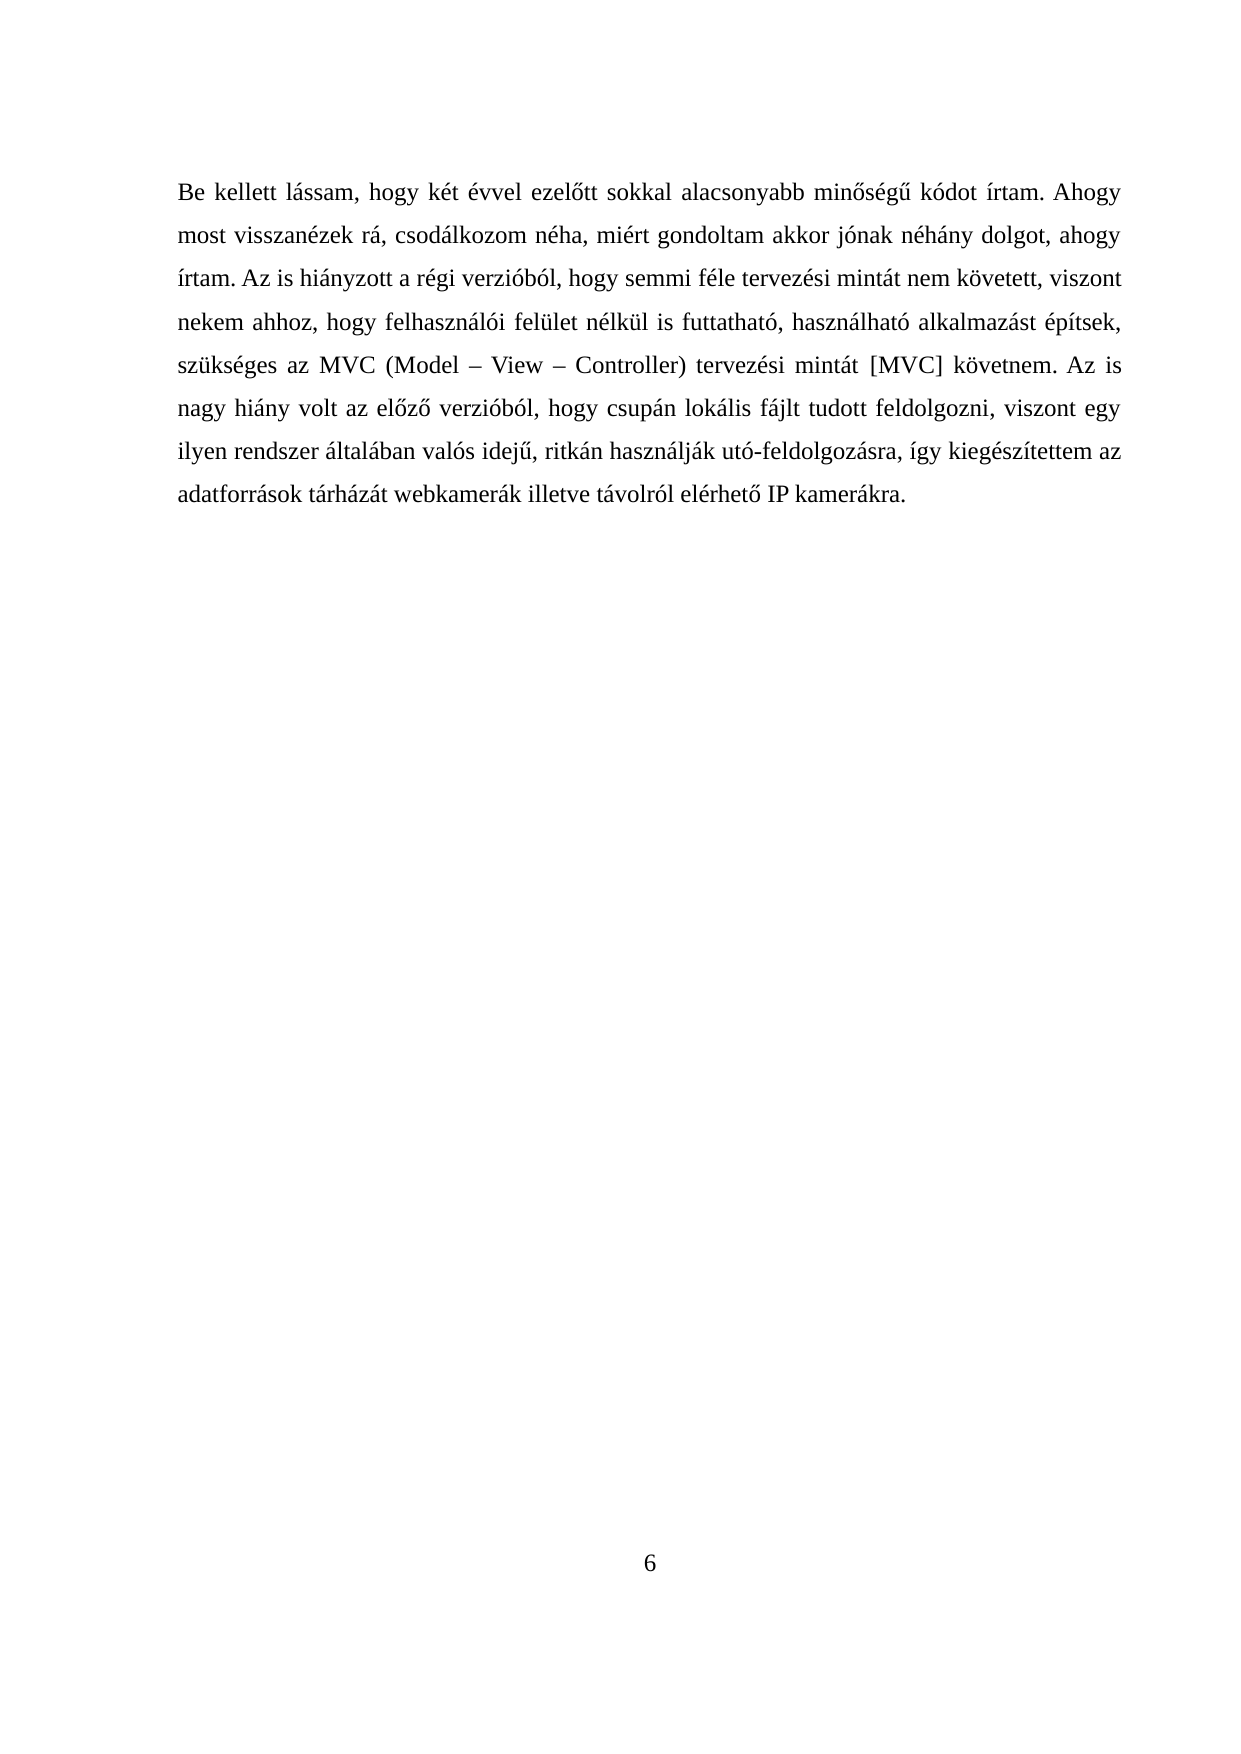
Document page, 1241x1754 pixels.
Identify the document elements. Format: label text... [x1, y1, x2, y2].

text Be kellett lássam, hogy két évvel ezelőtt sokkal alacsonyabb minőségű kódot írtam. Ahogy most visszanézek rá, csodálkozom néha, miért gondoltam akkor jónak néhány dolgot, ahogy írtam. Az is hiányzott a régi verzióból, hogy semmi féle tervezési mintát nem követett, viszont nekem ahhoz, hogy felhasználói felület nélkül is futtatható, használható alkalmazást építsek, szükséges az MVC (Model – View – Controller) tervezési mintát [MVC] követnem. Az is nagy hiány volt az előző verzióból, hogy csupán lokális fájlt tudott feldolgozni, viszont egy ilyen rendszer általában valós idejű, ritkán használják utó-feldolgozásra, így kiegészítettem az adatforrások tárházát webkamerák illetve távolról elérhető IP kamerákra. [177, 177, 1122, 508]
